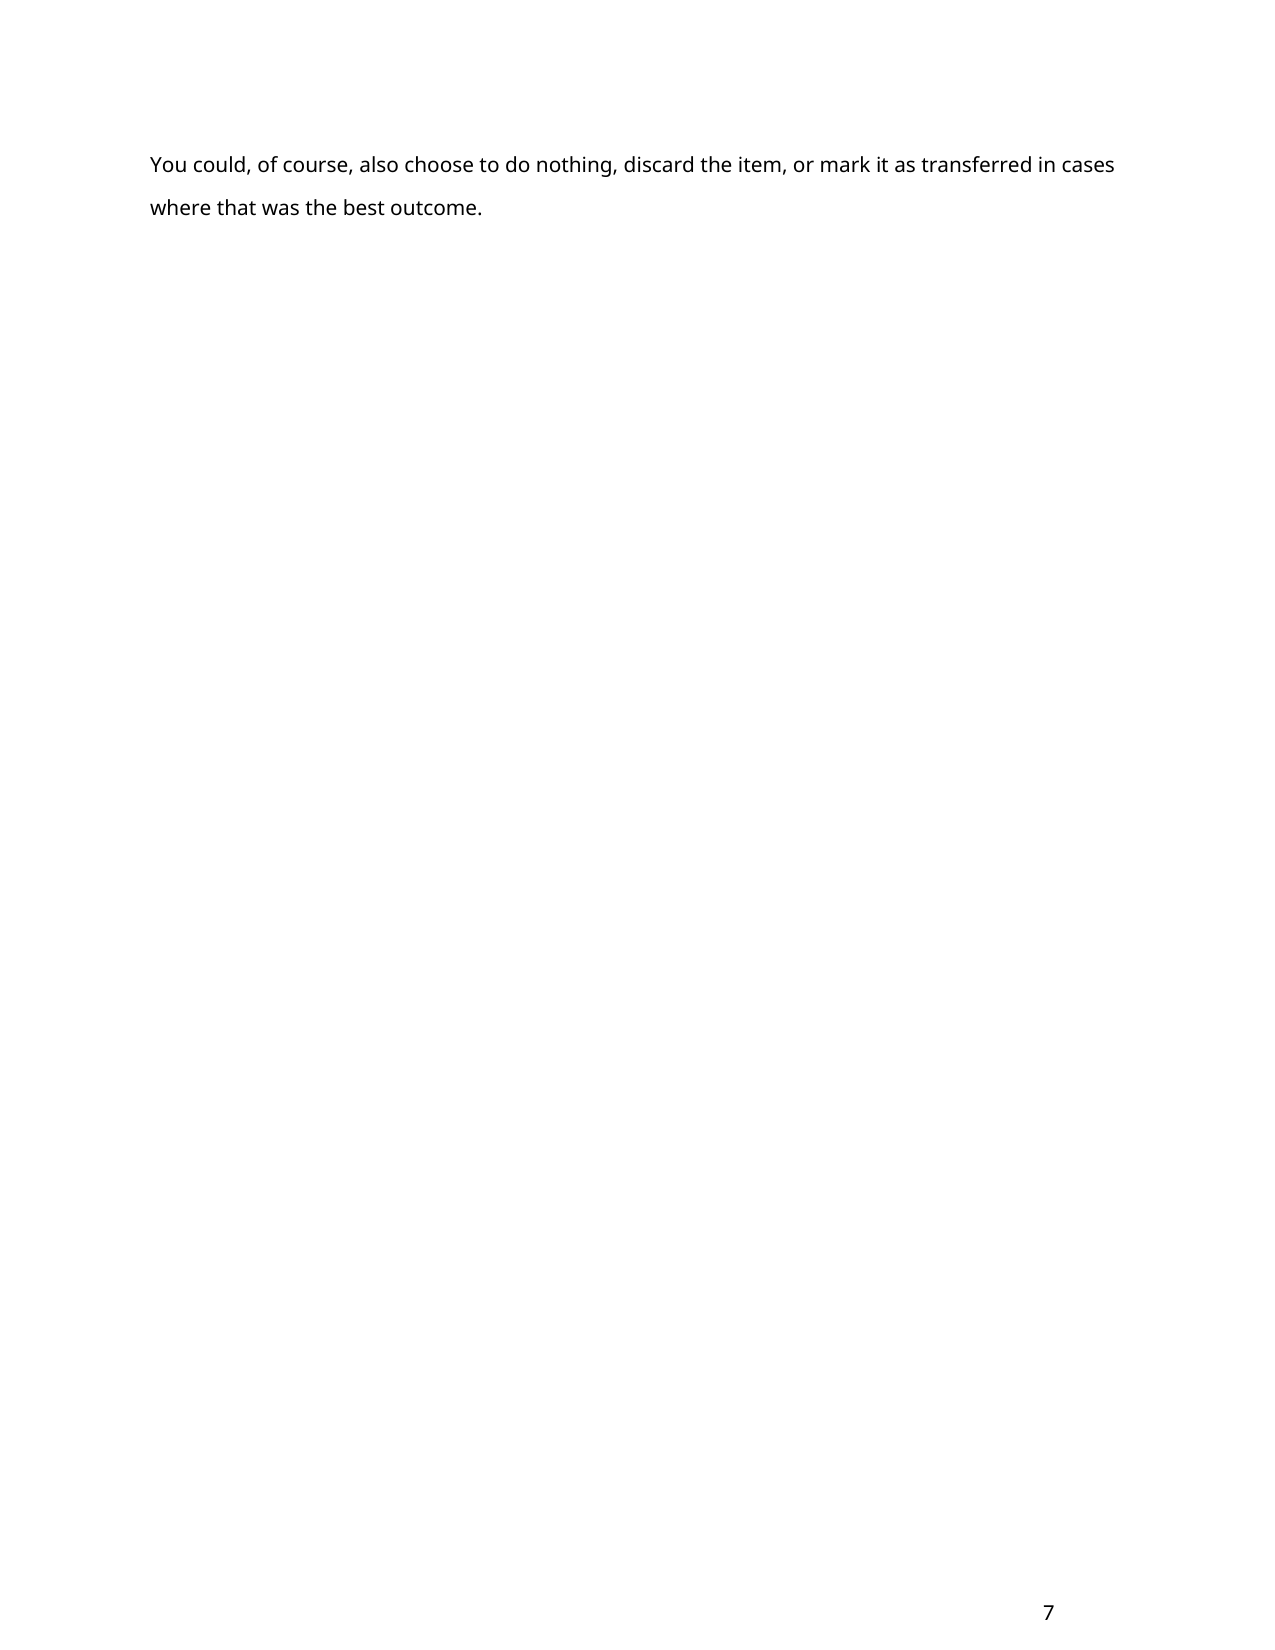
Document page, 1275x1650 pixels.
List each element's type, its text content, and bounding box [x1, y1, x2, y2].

text You could, of course, also choose to do nothing, discard the item, or mark it as transferred in cases where that was the best outcome. [150, 150, 1125, 221]
